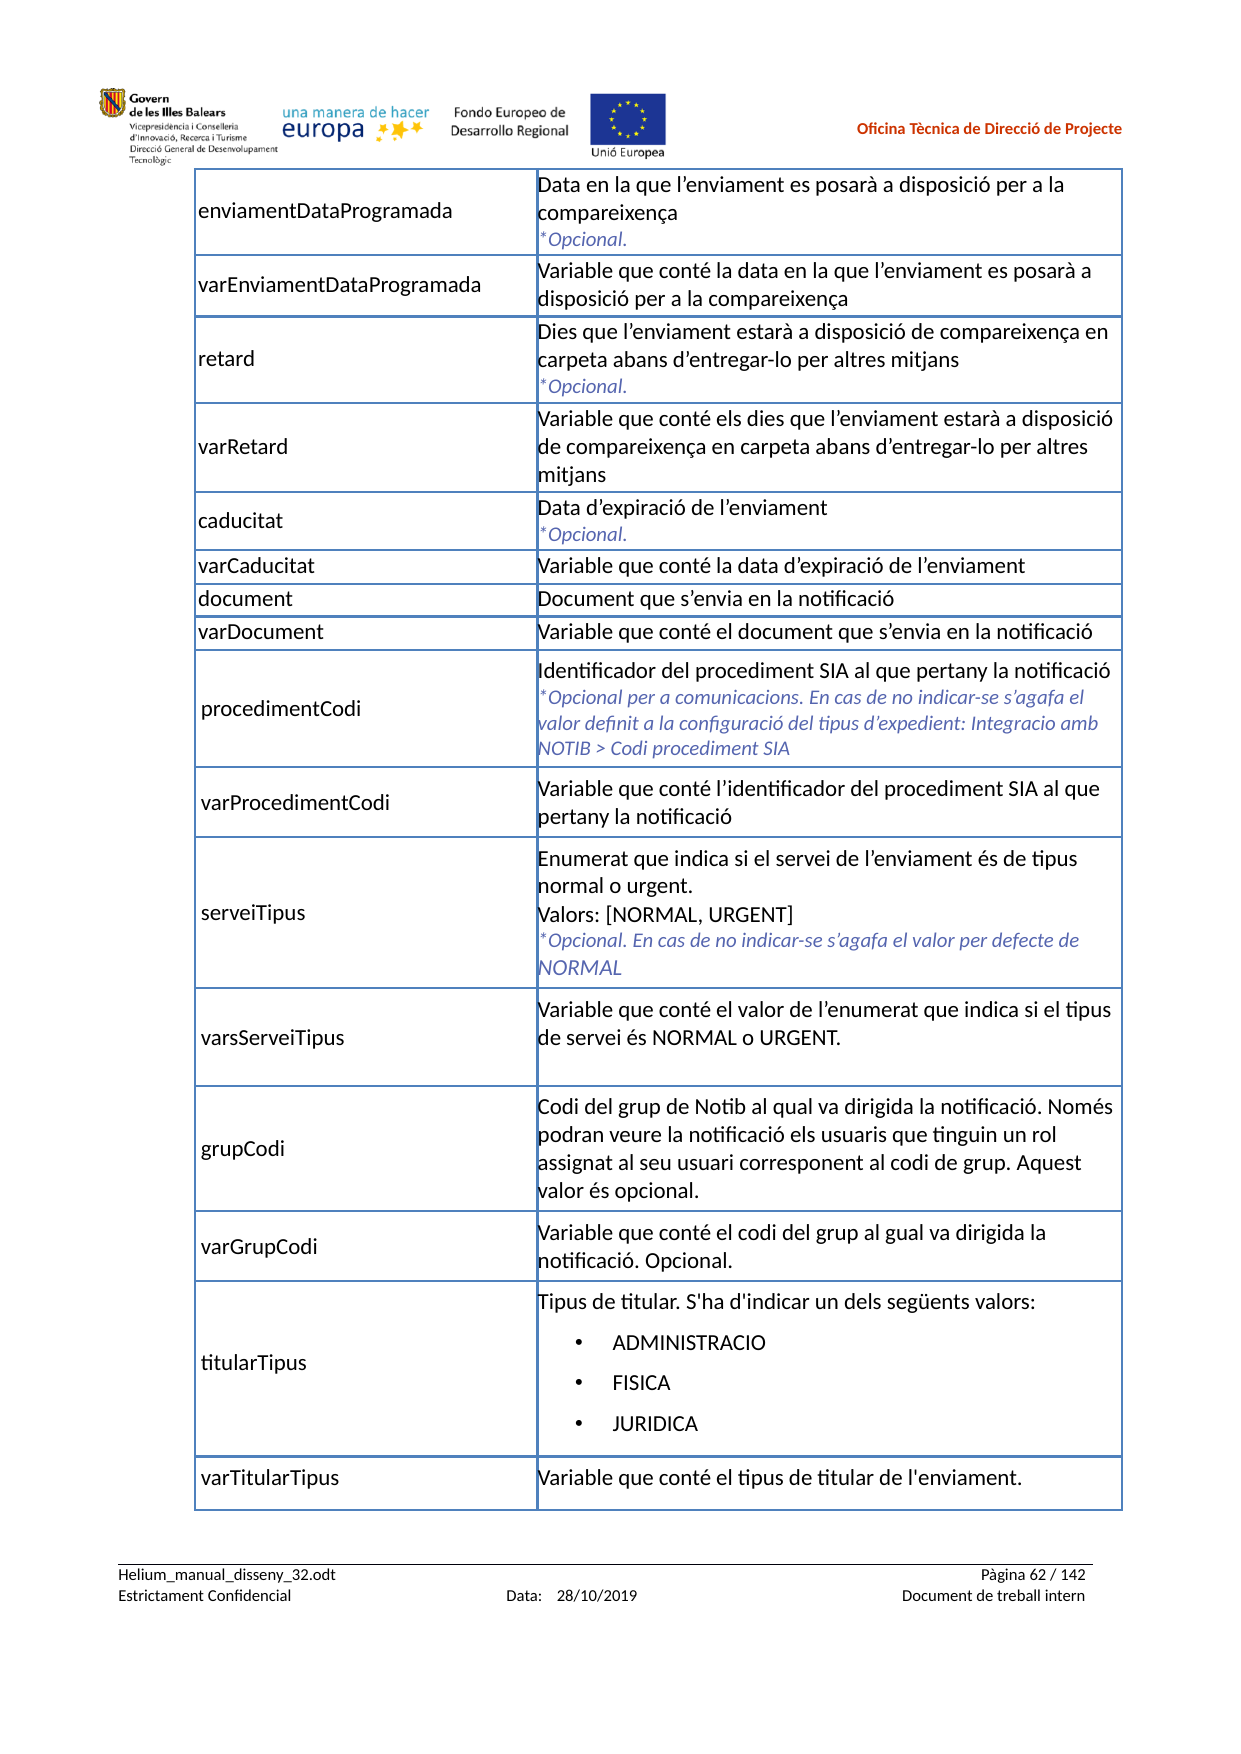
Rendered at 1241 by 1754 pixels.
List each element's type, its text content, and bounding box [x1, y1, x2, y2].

table_cell caducitat [196, 493, 536, 549]
table_cell Data d’expiració de l’enviament *Opcional. [539, 493, 1121, 549]
table_cell Variable que conté els dies que l’enviament estarà a disposició de compareixença en carpeta abans d’entregar-lo per altres mitjans [539, 404, 1121, 491]
table_cell retard [196, 318, 536, 402]
table_cell varRetard [196, 404, 536, 491]
table_cell varTitularTipus [196, 1458, 536, 1509]
table_cell serveiTipus [196, 838, 536, 987]
table_cell grupCodi [196, 1087, 536, 1210]
table_cell Variable que conté el document que s’envia en la notificació [539, 618, 1121, 648]
table_cell Variable que conté el codi del grup al gual va dirigida la notificació. Opcional. [539, 1212, 1121, 1280]
table_cell varsServeiTipus [196, 989, 536, 1084]
table_cell document [196, 585, 536, 615]
table_cell Tipus de titular. S'ha d'indicar un dels següents valors: ADMINISTRACIO FISICA JURIDICA [539, 1282, 1121, 1455]
picture [99, 87, 668, 166]
table_cell Dies que l’enviament estarà a disposició de compareixença en carpeta abans d’entregar-lo per altres mitjans *Opcional. [539, 318, 1121, 402]
table_cell Enumerat que indica si el servei de l’enviament és de tipus normal o urgent. Valors: [NORMAL, URGENT] *Opcional. En cas de no indicar-se s’agafa el valor per defecte de NORMAL [539, 838, 1121, 987]
table_cell Codi del grup de Notib al qual va dirigida la notificació. Només podran veure la notificació els usuaris que tinguin un rol assignat al seu usuari corresponent al codi de grup. Aquest valor és opcional. [539, 1087, 1121, 1210]
table_cell procedimentCodi [196, 651, 536, 766]
table_cell varProcedimentCodi [196, 768, 536, 836]
table_cell Document que s’envia en la notificació [539, 585, 1121, 615]
table_cell Variable que conté el tipus de titular de l'enviament. [539, 1458, 1121, 1509]
table_cell varCaducitat [196, 551, 536, 582]
table_cell varGrupCodi [196, 1212, 536, 1280]
table_cell varDocument [196, 618, 536, 648]
table_cell Variable que conté la data d’expiració de l’enviament [539, 551, 1121, 582]
table_cell Identificador del procediment SIA al que pertany la notificació *Opcional per a comunicacions. En cas de no indicar-se s’agafa el valor definit a la configuració del tipus d’expedient: Integracio amb NOTIB > Codi procediment SIA [539, 651, 1121, 766]
table_cell titularTipus [196, 1282, 536, 1455]
table_cell Data en la que l’enviament es posarà a disposició per a la compareixença *Opcional. [539, 170, 1121, 254]
table_cell varEnviamentDataProgramada [196, 256, 536, 315]
table_cell enviamentDataProgramada [196, 170, 536, 254]
table_cell Variable que conté el valor de l’enumerat que indica si el tipus de servei és NORMAL o URGENT. [539, 989, 1121, 1084]
table_cell Variable que conté l’identificador del procediment SIA al que pertany la notificació [539, 768, 1121, 836]
table_cell Variable que conté la data en la que l’enviament es posarà a disposició per a la compareixença [539, 256, 1121, 315]
